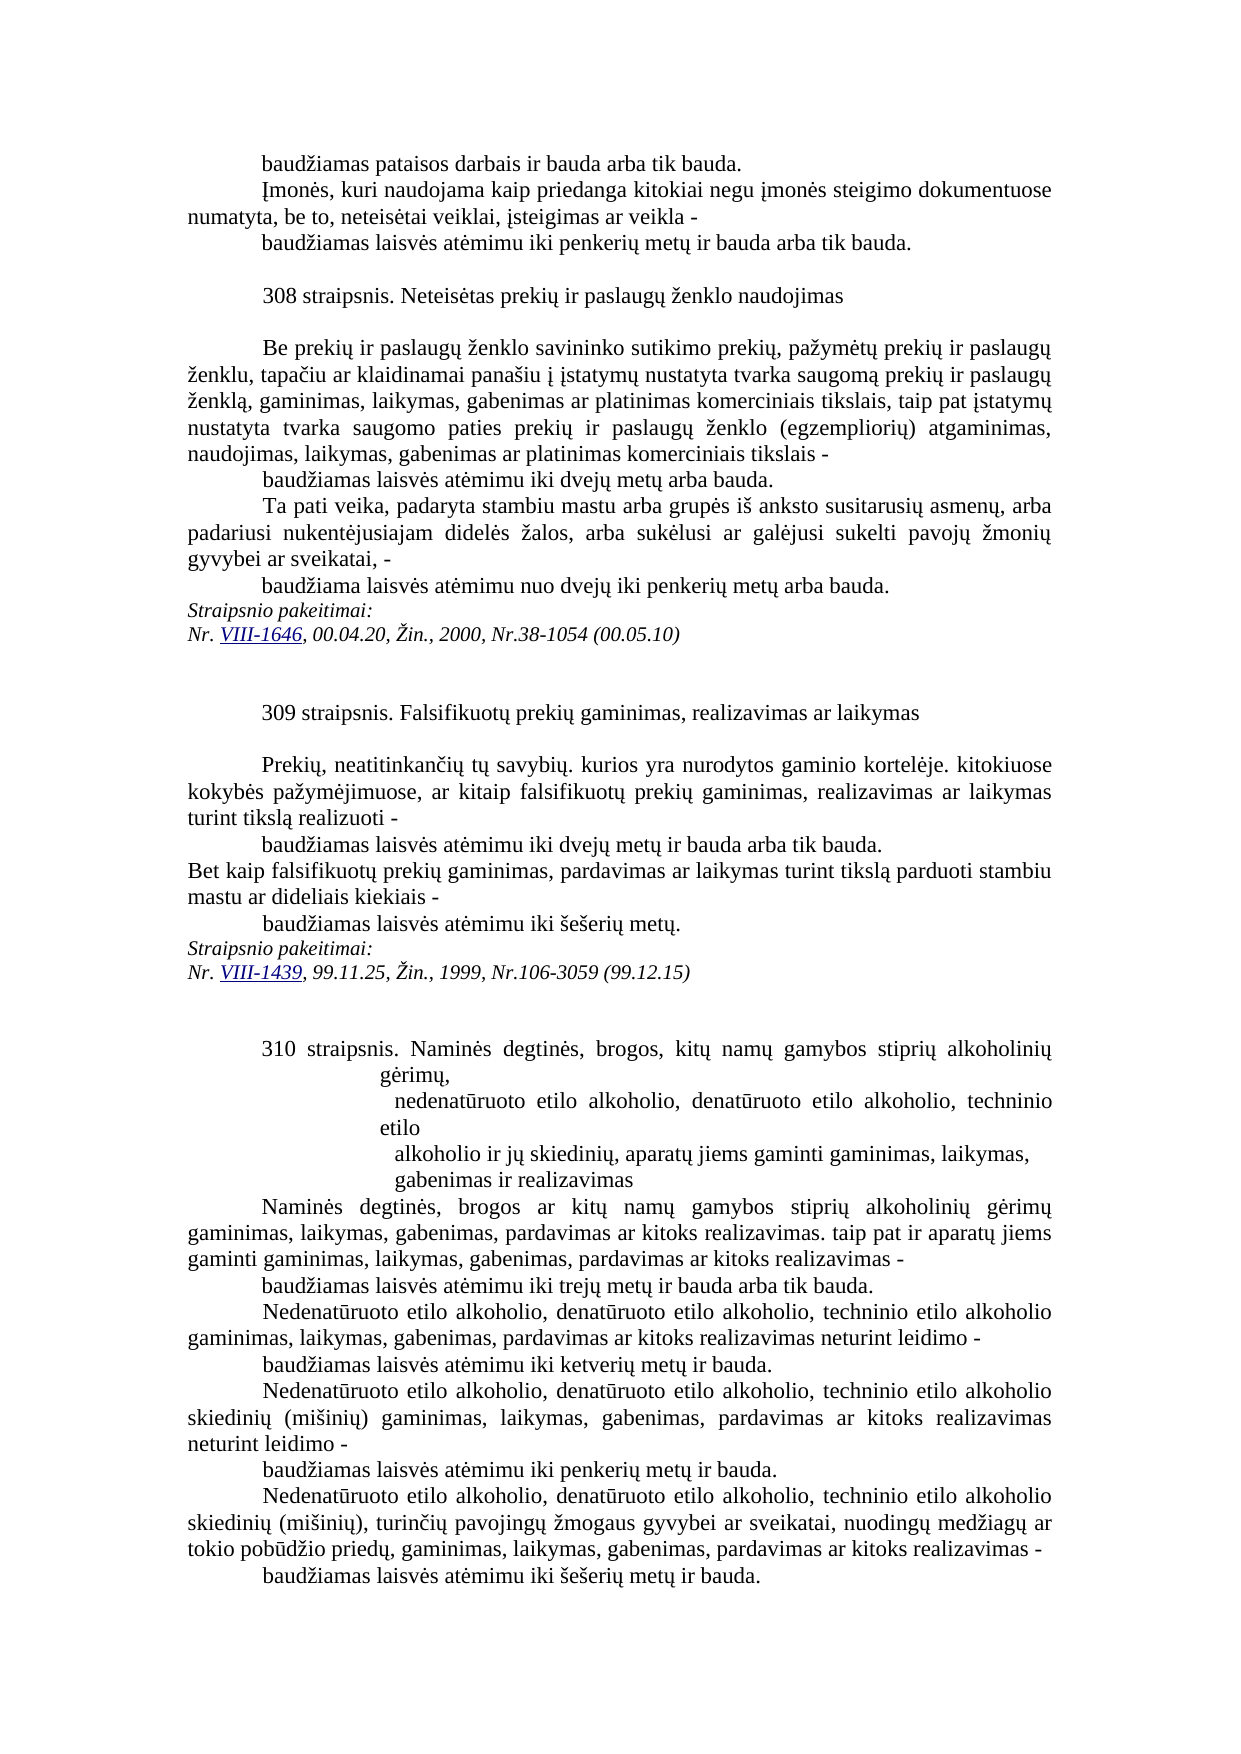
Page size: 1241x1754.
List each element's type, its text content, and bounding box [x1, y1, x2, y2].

text Be prekių ir paslaugų ženklo savininko sutikimo prekių, pažymėtų prekių ir paslaugų ženklu, tapačiu ar klaidinamai panašiu į įstatymų nustatyta tvarka saugomą prekių ir paslaugų ženklą, gaminimas, laikymas, gabenimas ar platinimas komerciniais tikslais, taip pat įstatymų nustatyta tvarka saugomo paties prekių ir paslaugų ženklo (egzempliorių) atgaminimas, naudojimas, laikymas, gabenimas ar platinimas komerciniais tikslais - [187, 334, 1053, 466]
text baudžiamas laisvės atėmimu iki ketverių metų ir bauda. [187, 1351, 1053, 1377]
text Nedenatūruoto etilo alkoholio, denatūruoto etilo alkoholio, techninio etilo alkoholio skiedinių (mišinių), turinčių pavojingų žmogaus gyvybei ar sveikatai, nuodingų medžiagų ar tokio pobūdžio priedų, gaminimas, laikymas, gabenimas, pardavimas ar kitoks realizavimas - [187, 1483, 1053, 1562]
text Prekių, neatitinkančių tų savybių. kurios yra nurodytos gaminio kortelėje. kitokiuose kokybės pažymėjimuose, ar kitaip falsifikuotų prekių gaminimas, realizavimas ar laikymas turint tikslą realizuoti - [187, 752, 1053, 831]
text baudžiamas laisvės atėmimu iki šešerių metų. [187, 910, 1053, 936]
text Įmonės, kuri naudojama kaip priedanga kitokiai negu įmonės steigimo dokumentuose numatyta, be to, neteisėtai veiklai, įsteigimas ar veikla - [187, 176, 1053, 229]
text Straipsnio pakeitimai: [187, 936, 1053, 960]
text Nr. VIII-1646, 00.04.20, Žin., 2000, Nr.38-1054 (00.05.10) [187, 622, 1053, 646]
text baudžiamas pataisos darbais ir bauda arba tik bauda. [187, 150, 1053, 176]
text baudžiama laisvės atėmimu nuo dvejų iki penkerių metų arba bauda. [187, 572, 1053, 598]
text 308 straipsnis. Neteisėtas prekių ir paslaugų ženklo naudojimas [187, 282, 1053, 308]
text baudžiamas laisvės atėmimu iki trejų metų ir bauda arba tik bauda. [187, 1272, 1053, 1298]
text Ta pati veika, padaryta stambiu mastu arba grupės iš anksto susitarusių asmenų, arba padariusi nukentėjusiajam didelės žalos, arba sukėlusi ar galėjusi sukelti pavojų žmonių gyvybei ar sveikatai, - [187, 493, 1053, 572]
text 309 straipsnis. Falsifikuotų prekių gaminimas, realizavimas ar laikymas [261, 699, 1053, 725]
text 310 straipsnis. Naminės degtinės, brogos, kitų namų gamybos stiprių alkoholinių gėrimų, [261, 1034, 1053, 1087]
text Naminės degtinės, brogos ar kitų namų gamybos stiprių alkoholinių gėrimų gaminimas, laikymas, gabenimas, pardavimas ar kitoks realizavimas. taip pat ir aparatų jiems gaminti gaminimas, laikymas, gabenimas, pardavimas ar kitoks realizavimas - [187, 1193, 1053, 1272]
text Nedenatūruoto etilo alkoholio, denatūruoto etilo alkoholio, techninio etilo alkoholio gaminimas, laikymas, gabenimas, pardavimas ar kitoks realizavimas neturint leidimo - [187, 1298, 1053, 1351]
text Nedenatūruoto etilo alkoholio, denatūruoto etilo alkoholio, techninio etilo alkoholio skiedinių (mišinių) gaminimas, laikymas, gabenimas, pardavimas ar kitoks realizavimas neturint leidimo - [187, 1377, 1053, 1456]
text alkoholio ir jų skiedinių, aparatų jiems gaminti gaminimas, laikymas, [379, 1140, 1053, 1166]
text baudžiamas laisvės atėmimu iki penkerių metų ir bauda arba tik bauda. [187, 229, 1053, 255]
text baudžiamas laisvės atėmimu iki dvejų metų ir bauda arba tik bauda. [187, 831, 1053, 857]
text Bet kaip falsifikuotų prekių gaminimas, pardavimas ar laikymas turint tikslą parduoti stambiu mastu ar dideliais kiekiais - [187, 857, 1053, 910]
text baudžiamas laisvės atėmimu iki penkerių metų ir bauda. [187, 1456, 1053, 1483]
text nedenatūruoto etilo alkoholio, denatūruoto etilo alkoholio, techninio etilo [379, 1087, 1053, 1140]
text Nr. VIII-1439, 99.11.25, Žin., 1999, Nr.106-3059 (99.12.15) [187, 960, 1053, 984]
text Straipsnio pakeitimai: [187, 598, 1053, 622]
text gabenimas ir realizavimas [379, 1166, 1053, 1193]
text baudžiamas laisvės atėmimu iki šešerių metų ir bauda. [187, 1562, 1053, 1588]
text baudžiamas laisvės atėmimu iki dvejų metų arba bauda. [187, 466, 1053, 493]
